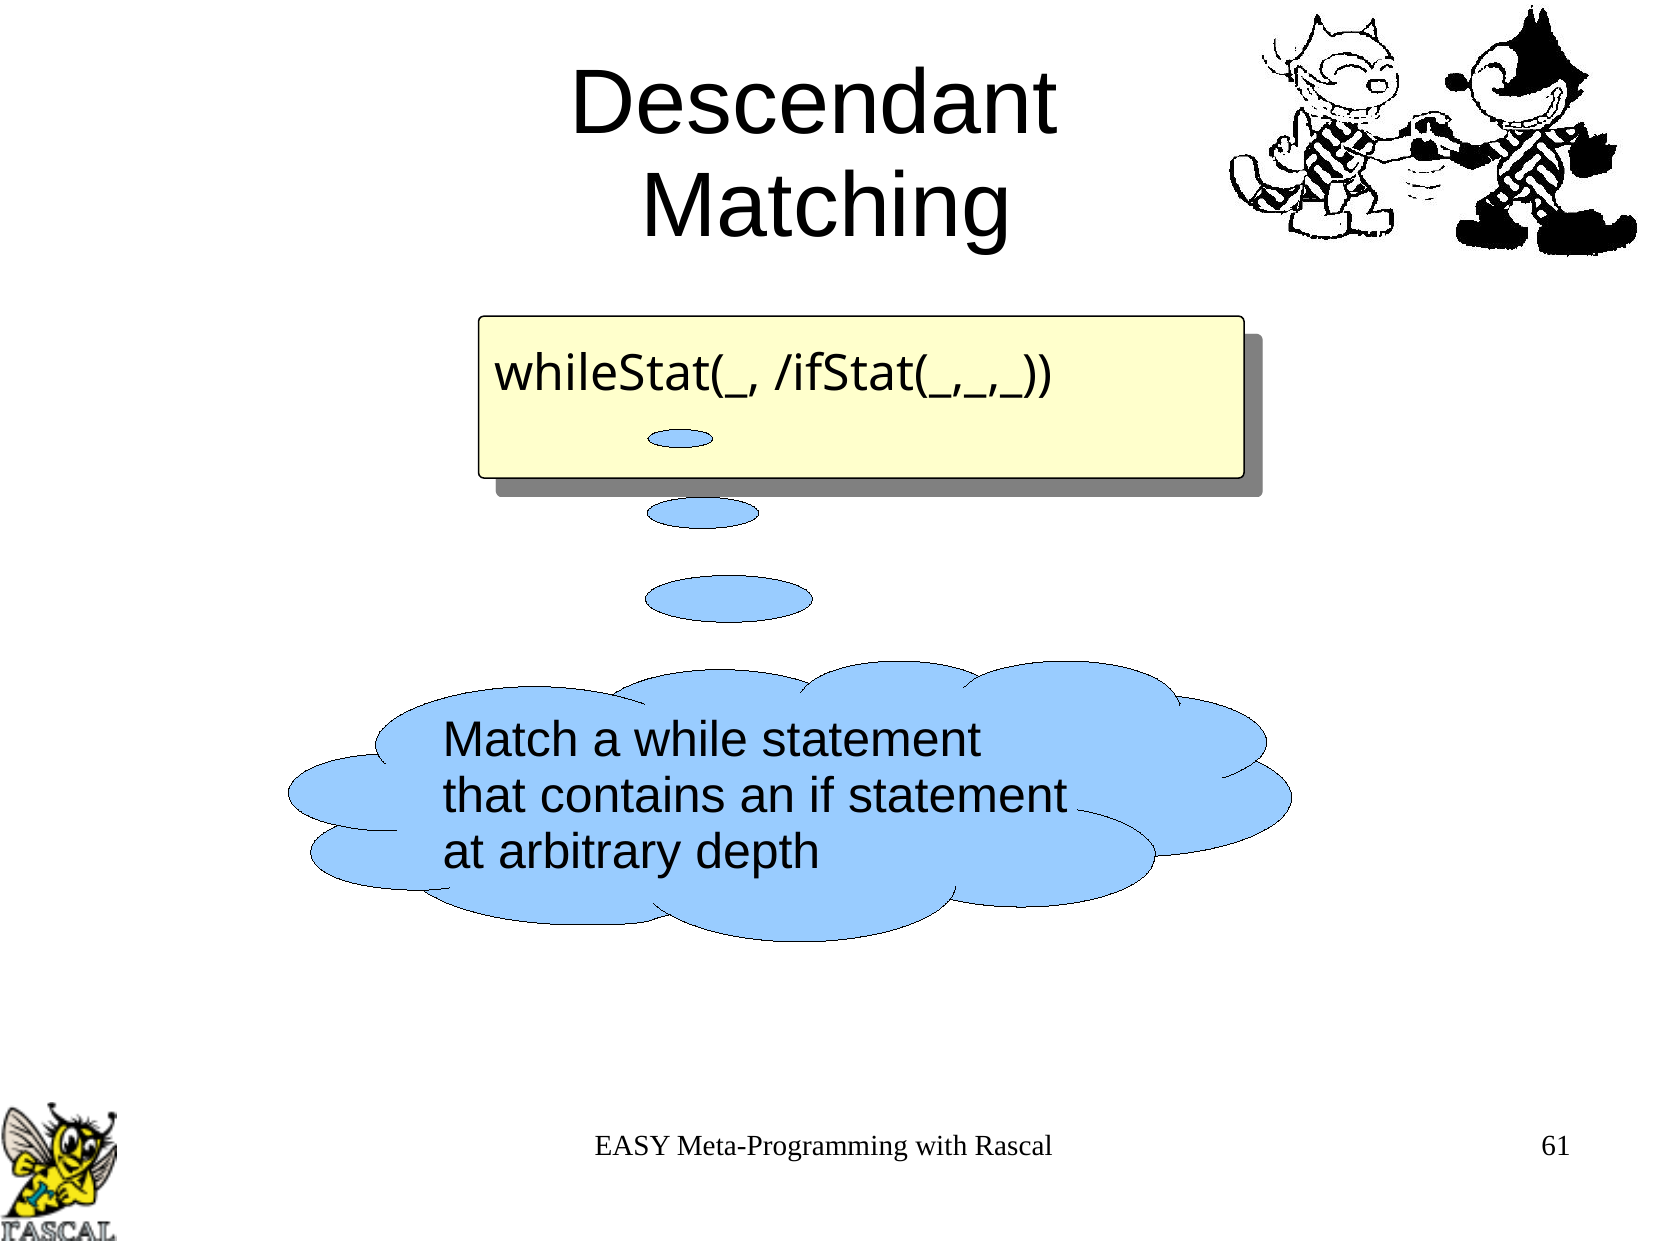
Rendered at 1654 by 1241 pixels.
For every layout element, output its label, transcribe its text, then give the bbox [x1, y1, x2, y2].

title Descendant Matching [82, 49, 1220, 257]
text_box Match a while statement that contains an if statement at arbitrary depth [288, 661, 1292, 942]
text_box Match a while statement that contains an if statement at arbitrary depth [645, 575, 813, 623]
picture [0, 1102, 117, 1241]
text_box Match a while statement that contains an if statement at arbitrary depth [647, 497, 759, 529]
text_box whileStat(_, /ifStat(_,_,_)) [479, 329, 1163, 459]
text_box [478, 316, 1245, 479]
picture [1220, 4, 1647, 268]
